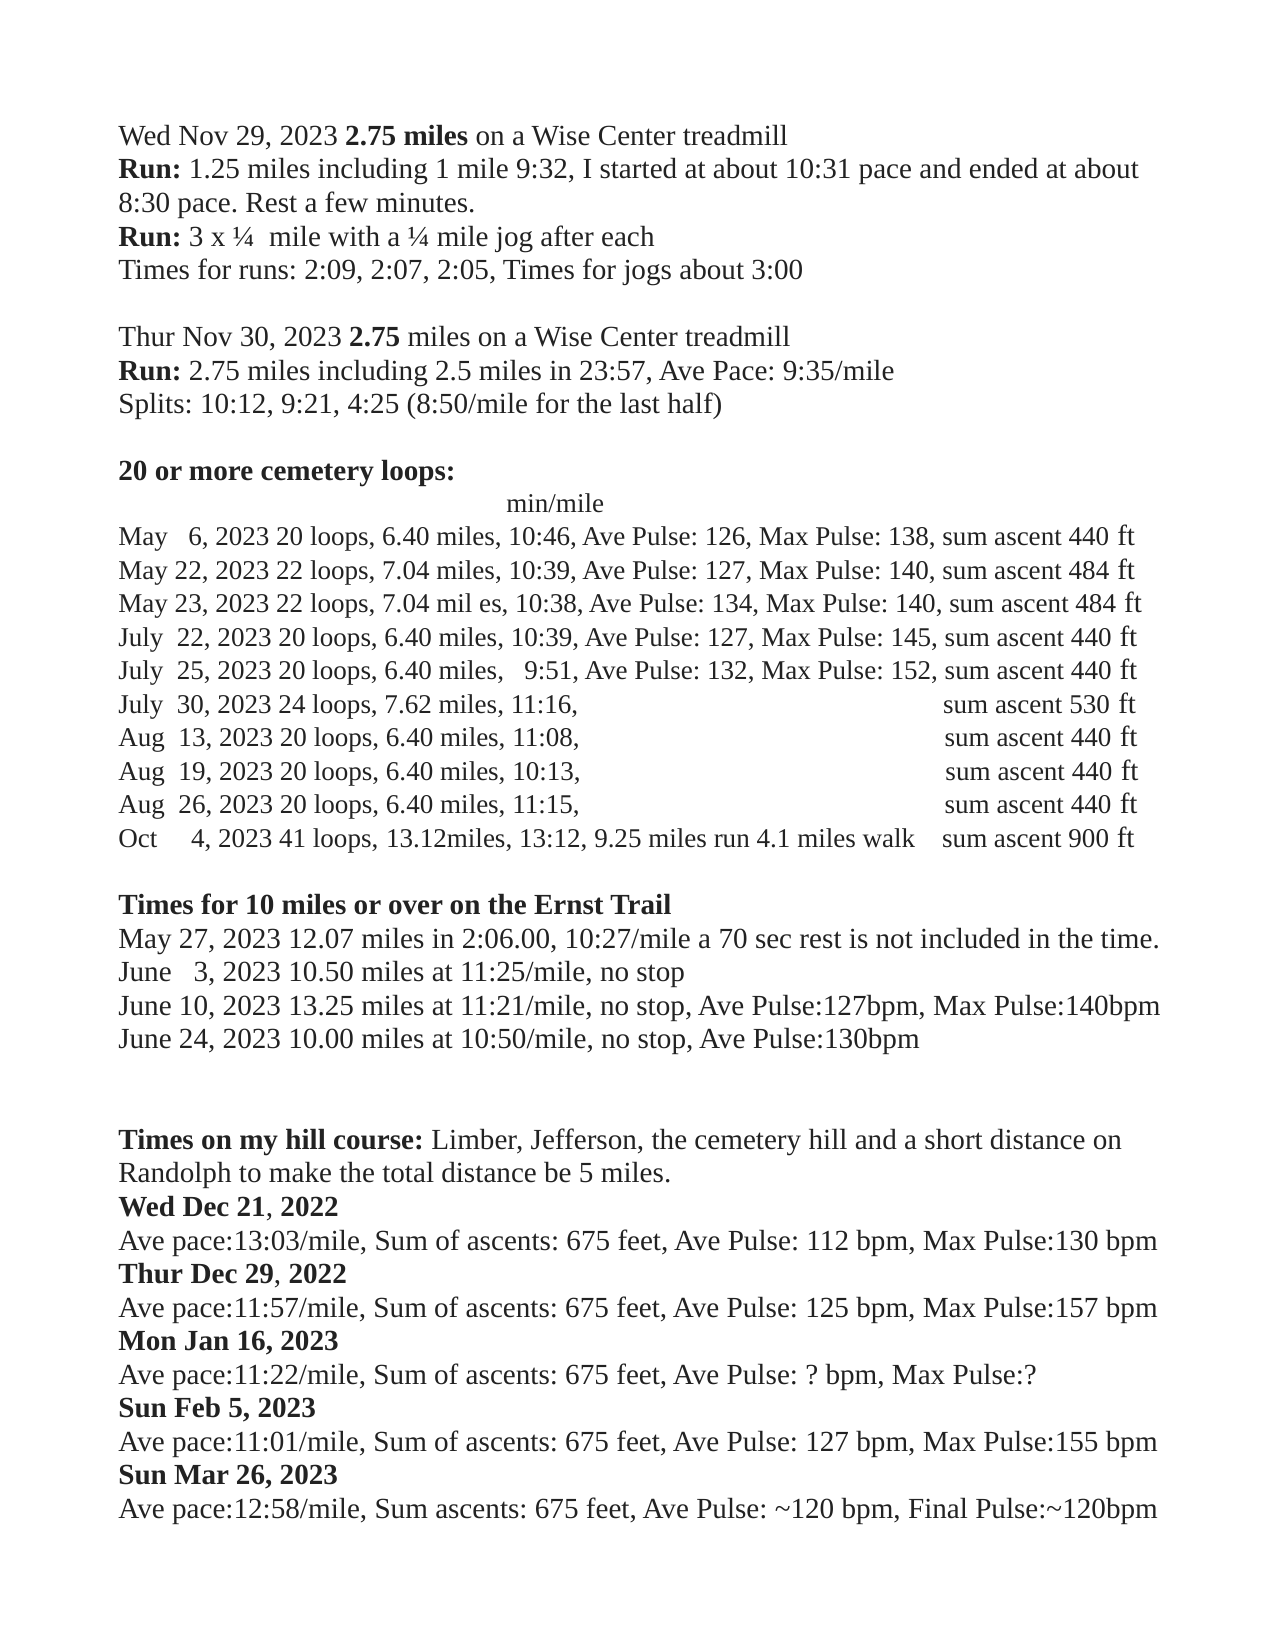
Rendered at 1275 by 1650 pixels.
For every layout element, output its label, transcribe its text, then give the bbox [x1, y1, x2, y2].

text Aug 19, 2023 20 loops, 6.40 miles, 10:13, sum ascent 440 ft [118, 753, 1161, 787]
text Wed Nov 29, 2023 2.75 miles on a Wise Center treadmill [118, 118, 1161, 152]
text July 25, 2023 20 loops, 6.40 miles, 9:51, Ave Pulse: 132, Max Pulse: 152, sum ascent 440 ft [118, 652, 1161, 686]
text May 23, 2023 22 loops, 7.04 mil es, 10:38, Ave Pulse: 134, Max Pulse: 140, sum ascent 484 ft [118, 585, 1161, 619]
text June 24, 2023 10.00 miles at 10:50/mile, no stop, Ave Pulse:130bpm [118, 1021, 1161, 1055]
text July 22, 2023 20 loops, 6.40 miles, 10:39, Ave Pulse: 127, Max Pulse: 145, sum ascent 440 ft [118, 619, 1161, 652]
text Wed Dec 21, 2022 [118, 1189, 1161, 1223]
text Splits: 10:12, 9:21, 4:25 (8:50/mile for the last half) [118, 386, 1161, 420]
text min/mile [118, 487, 1161, 518]
text 20 or more cemetery loops: [118, 453, 1161, 487]
text Run: 3 x ¼ mile with a ¼ mile jog after each [118, 219, 1161, 252]
text Aug 13, 2023 20 loops, 6.40 miles, 11:08, sum ascent 440 ft [118, 719, 1161, 753]
text Oct 4, 2023 41 loops, 13.12miles, 13:12, 9.25 miles run 4.1 miles walk sum ascent 900 ft [118, 820, 1161, 854]
text Ave pace:12:58/mile, Sum ascents: 675 feet, Ave Pulse: ~120 bpm, Final Pulse:~120bpm [118, 1491, 1161, 1524]
text May 27, 2023 12.07 miles in 2:06.00, 10:27/mile a 70 sec rest is not included in the time. [118, 921, 1161, 954]
text Run: 2.75 miles including 2.5 miles in 23:57, Ave Pace: 9:35/mile [118, 353, 1161, 386]
text May 6, 2023 20 loops, 6.40 miles, 10:46, Ave Pulse: 126, Max Pulse: 138, sum ascent 440 ft [118, 518, 1161, 552]
text Thur Nov 30, 2023 2.75 miles on a Wise Center treadmill [118, 319, 1161, 353]
text Thur Dec 29, 2022 [118, 1256, 1161, 1290]
text Times for 10 miles or over on the Ernst Trail [118, 887, 1161, 921]
text June 3, 2023 10.50 miles at 11:25/mile, no stop [118, 954, 1161, 988]
text Mon Jan 16, 2023 [118, 1323, 1161, 1357]
text Times for runs: 2:09, 2:07, 2:05, Times for jogs about 3:00 [118, 252, 1161, 286]
text Ave pace:11:57/mile, Sum of ascents: 675 feet, Ave Pulse: 125 bpm, Max Pulse:157 bpm [118, 1290, 1161, 1323]
text Ave pace:11:01/mile, Sum of ascents: 675 feet, Ave Pulse: 127 bpm, Max Pulse:155 bpm [118, 1424, 1161, 1457]
text Sun Feb 5, 2023 [118, 1390, 1161, 1424]
text June 10, 2023 13.25 miles at 11:21/mile, no stop, Ave Pulse:127bpm, Max Pulse:140bpm [118, 988, 1161, 1021]
text Ave pace:11:22/mile, Sum of ascents: 675 feet, Ave Pulse: ? bpm, Max Pulse:? [118, 1357, 1161, 1390]
text Aug 26, 2023 20 loops, 6.40 miles, 11:15, sum ascent 440 ft [118, 787, 1161, 820]
text Run: 1.25 miles including 1 mile 9:32, I started at about 10:31 pace and ended at about 8:30 pace. Rest a few minutes. [118, 152, 1161, 219]
text May 22, 2023 22 loops, 7.04 miles, 10:39, Ave Pulse: 127, Max Pulse: 140, sum ascent 484 ft [118, 552, 1161, 585]
text Times on my hill course: Limber, Jefferson, the cemetery hill and a short distance on Randolph to make the total distance be 5 miles. [118, 1122, 1161, 1189]
text Sun Mar 26, 2023 [118, 1457, 1161, 1491]
text July 30, 2023 24 loops, 7.62 miles, 11:16, sum ascent 530 ft [118, 686, 1161, 719]
text Ave pace:13:03/mile, Sum of ascents: 675 feet, Ave Pulse: 112 bpm, Max Pulse:130 bpm [118, 1223, 1161, 1256]
